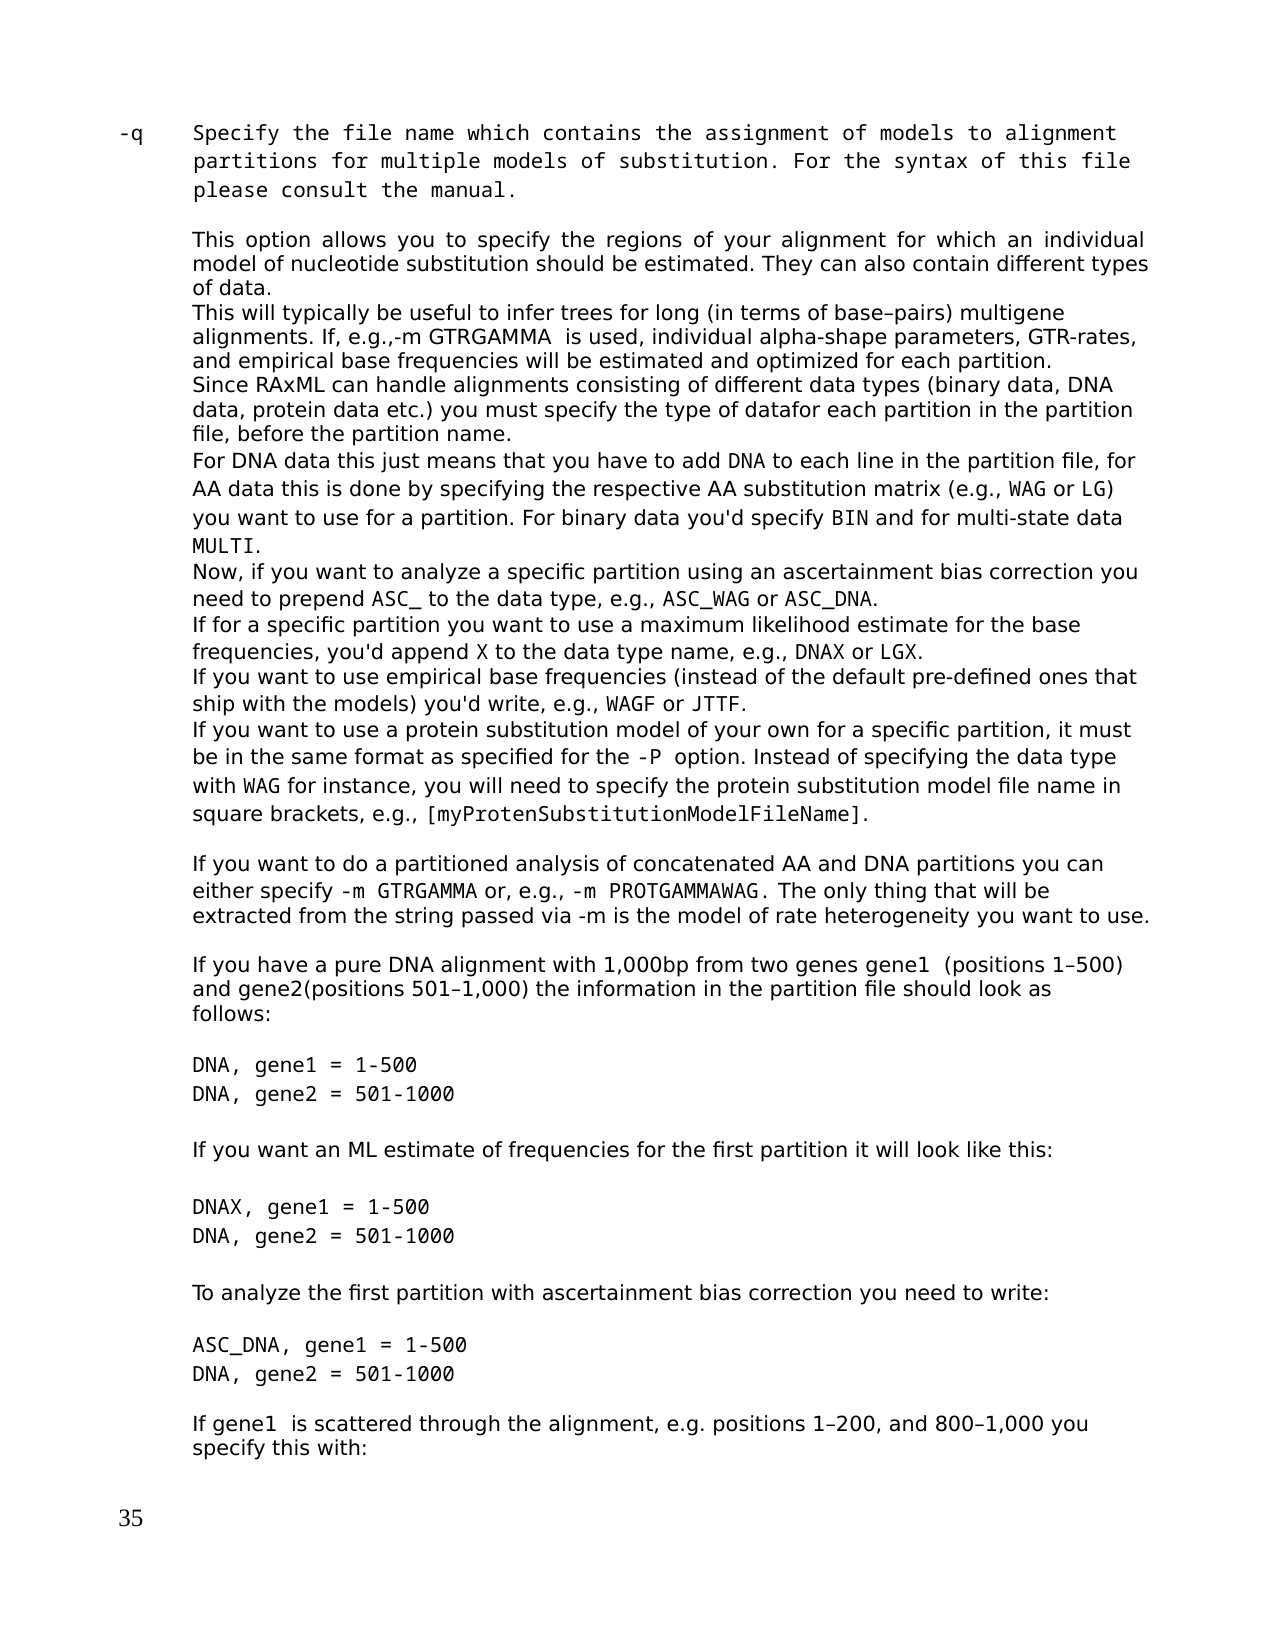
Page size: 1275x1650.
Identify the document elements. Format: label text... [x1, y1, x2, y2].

text Now, if you want to analyze a specific partition using an ascertainment bias correction you need to prepend ASC_ to the data type, e.g., ASC_WAG or ASC_DNA. [118, 560, 1157, 613]
text If you want to use a protein substitution model of your own for a specific partition, it must be in the same format as specified for the -P option. Instead of specifying the data type with WAG for instance, you will need to specify the protein substitution model file name in square brackets, e.g., [myProtenSubstitutionModelFileName]. [118, 718, 1157, 828]
text This will typically be useful to infer trees for long (in terms of base–pairs) multigene [118, 301, 1157, 325]
text -q Specify the file name which contains the assignment of models to alignment [118, 118, 1157, 147]
text For DNA data this just means that you have to add DNA to each line in the partition file, for AA data this is done by specifying the respective AA substitution matrix (e.g., WAG or LG) you want to use for a partition. For binary data you'd specify BIN and for multi-state data MULTI. [118, 446, 1157, 560]
text DNA, gene2 = 501-1000 [118, 1079, 1157, 1107]
text DNA, gene2 = 501-1000 [118, 1359, 1157, 1387]
text please consult the manual. [118, 175, 1157, 203]
text This option allows you to specify the regions of your alignment for which an individual model of nucleotide substitution should be estimated. They can also contain different types of data. [118, 228, 1157, 301]
text alignments. If, e.g.,-m GTRGAMMA is used, individual alpha-shape parameters, GTR-rates, and empirical base frequencies will be estimated and optimized for each partition. [118, 325, 1157, 373]
text If gene1 is scattered through the alignment, e.g. positions 1–200, and 800–1,000 you specify this with: [118, 1412, 1157, 1460]
text If you want an ML estimate of frequencies for the first partition it will look like this: [118, 1136, 1157, 1164]
text If for a specific partition you want to use a maximum likelihood estimate for the base frequencies, you'd append X to the data type name, e.g., DNAX or LGX. [118, 613, 1157, 665]
text partitions for multiple models of substitution. For the syntax of this file [118, 147, 1157, 175]
text ASC_DNA, gene1 = 1-500 [118, 1330, 1157, 1359]
text DNAX, gene1 = 1-500 [118, 1192, 1157, 1221]
text DNA, gene2 = 501-1000 [118, 1221, 1157, 1249]
text If you want to use empirical base frequencies (instead of the default pre-defined ones that ship with the models) you'd write, e.g., WAGF or JTTF. [118, 665, 1157, 718]
text DNA, gene1 = 1-500 [118, 1050, 1157, 1079]
text If you have a pure DNA alignment with 1,000bp from two genes gene1 (positions 1–500) and gene2(positions 501–1,000) the information in the partition file should look as follows: [118, 953, 1157, 1026]
text Since RAxML can handle alignments consisting of different data types (binary data, DNA data, protein data etc.) you must specify the type of datafor each partition in the partition file, before the partition name. [118, 373, 1157, 446]
text If you want to do a partitioned analysis of concatenated AA and DNA partitions you can either specify -m GTRGAMMA or, e.g., -m PROTGAMMAWAG. The only thing that will be extracted from the string passed via -m is the model of rate heterogeneity you want to use. [118, 852, 1157, 929]
text To analyze the first partition with ascertainment bias correction you need to write: [118, 1278, 1157, 1306]
